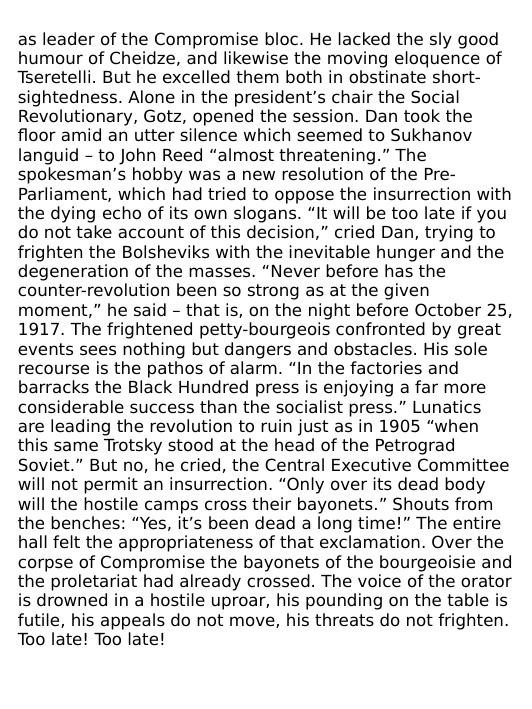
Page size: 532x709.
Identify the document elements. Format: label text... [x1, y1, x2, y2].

text as leader of the Compromise bloc. He lacked the sly good humour of Cheidze, and likewise the moving eloquence of Tseretelli. But he excelled them both in obstinate short-sightedness. Alone in the president’s chair the Social Revolutionary, Gotz, opened the session. Dan took the floor amid an utter silence which seemed to Sukhanov languid – to John Reed “almost threatening.” The spokesman’s hobby was a new resolution of the Pre-Parliament, which had tried to oppose the insurrection with the dying echo of its own slogans. “It will be too late if you do not take account of this decision,” cried Dan, trying to frighten the Bolsheviks with the inevitable hunger and the degeneration of the masses. “Never before has the counter-revolution been so strong as at the given moment,” he said – that is, on the night before October 25, 1917. The frightened petty-bourgeois confronted by great events sees nothing but dangers and obstacles. His sole recourse is the pathos of alarm. “In the factories and barracks the Black Hundred press is enjoying a far more considerable success than the socialist press.” Lunatics are leading the revolution to ruin just as in 1905 “when this same Trotsky stood at the head of the Petrograd Soviet.” But no, he cried, the Central Executive Committee will not permit an insurrection. “Only over its dead body will the hostile camps cross their bayonets.” Shouts from the benches: “Yes, it’s been dead a long time!” The entire hall felt the appropriateness of that exclamation. Over the corpse of Compromise the bayonets of the bourgeoisie and the proletariat had already crossed. The voice of the orator is drowned in a hostile uproar, his pounding on the table is futile, his appeals do not move, his threats do not frighten. Too late! Too late! [18, 29, 514, 649]
